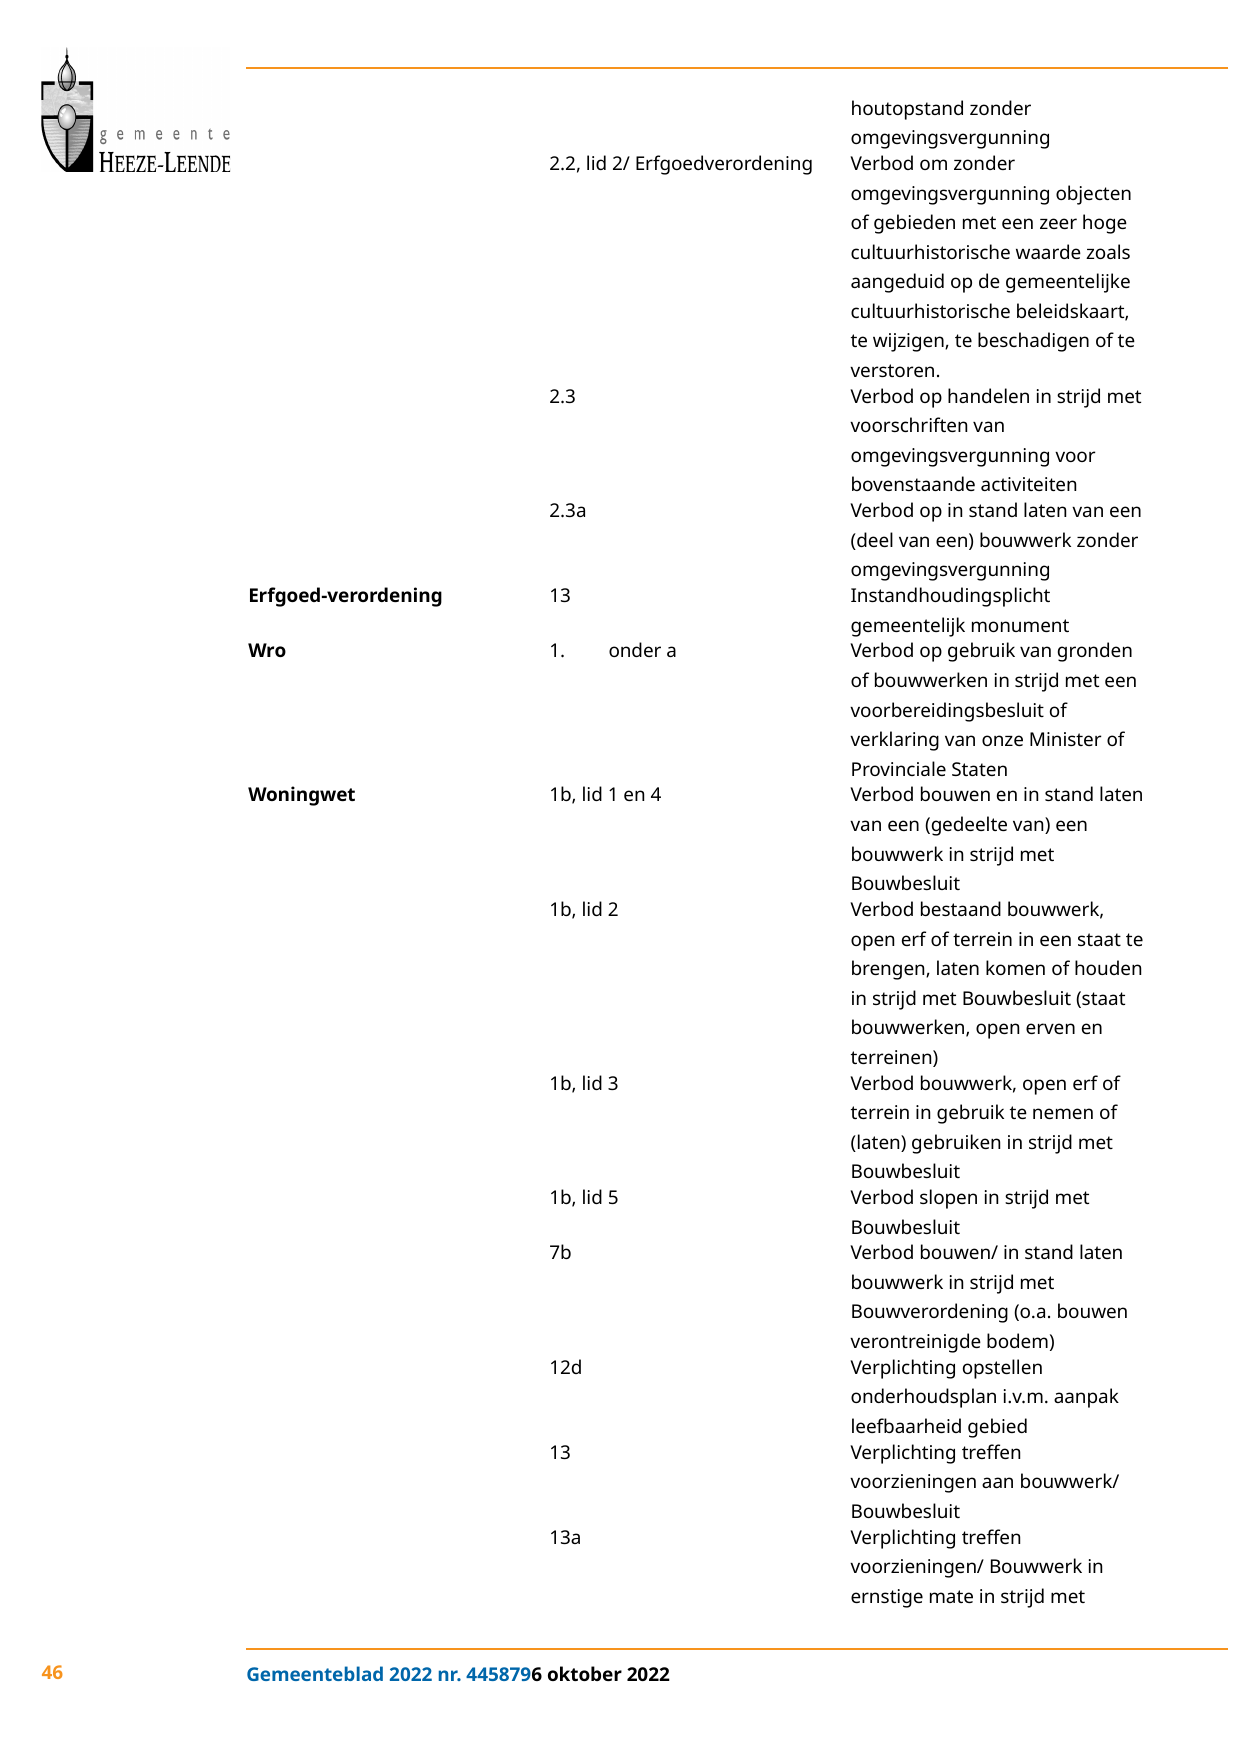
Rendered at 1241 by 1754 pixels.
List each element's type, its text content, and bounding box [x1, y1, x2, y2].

table_cell Verbod op gebruik van gronden of bouwwerken in strijd met een voorbereidingsbesluit of verklaring van onze Minister of Provinciale Staten [850, 638, 1152, 782]
table_cell [248, 1439, 549, 1524]
table_cell houtopstand zonder omgevingsvergunning [850, 95, 1152, 150]
table_cell [248, 896, 549, 1070]
table_cell [248, 95, 549, 150]
table_cell Verbod op in stand laten van een (deel van een) bouwwerk zonder omgevingsvergunning [850, 498, 1152, 582]
table_cell 1b, lid 3 [549, 1070, 850, 1184]
table_cell onder a [549, 638, 850, 782]
table_cell 13 [549, 582, 850, 638]
table_cell Verbod bestaand bouwwerk, open erf of terrein in een staat te brengen, laten komen of houden in strijd met Bouwbesluit (staat bouwwerken, open erven en terreinen) [850, 896, 1152, 1070]
table_cell 1b, lid 1 en 4 [549, 782, 850, 896]
table_cell Verplichting treffen voorzieningen aan bouwwerk/ Bouwbesluit [850, 1439, 1152, 1524]
table_cell [549, 95, 850, 150]
picture [41, 47, 231, 172]
table_cell Verbod slopen in strijd met Bouwbesluit [850, 1184, 1152, 1239]
table_cell 1b, lid 2 [549, 896, 850, 1070]
table_cell [248, 498, 549, 582]
table_cell Verbod op handelen in strijd met voorschriften van omgevingsvergunning voor bovenstaande activiteiten [850, 383, 1152, 497]
table_cell [248, 1184, 549, 1239]
table_cell Erfgoed-verordening [248, 582, 549, 638]
table_cell Verplichting opstellen onderhoudsplan i.v.m. aanpak leefbaarheid gebied [850, 1354, 1152, 1439]
table_cell [248, 1070, 549, 1184]
table_cell 2.2, lid 2/ Erfgoedverordening [549, 150, 850, 383]
table_cell [248, 1354, 549, 1439]
table_cell Verbod bouwwerk, open erf of terrein in gebruik te nemen of (laten) gebruiken in strijd met Bouwbesluit [850, 1070, 1152, 1184]
table_cell 7b [549, 1240, 850, 1354]
table_cell Woningwet [248, 782, 549, 896]
table_cell 13 [549, 1439, 850, 1524]
table_cell [248, 150, 549, 383]
table_cell 12d [549, 1354, 850, 1439]
table_cell 1b, lid 5 [549, 1184, 850, 1239]
table_cell Wro [248, 638, 549, 782]
table_cell Verbod bouwen/ in stand laten bouwwerk in strijd met Bouwverordening (o.a. bouwen verontreinigde bodem) [850, 1240, 1152, 1354]
table_cell 13a [549, 1524, 850, 1609]
table_cell 2.3a [549, 498, 850, 582]
table_cell Verplichting treffen voorzieningen/ Bouwwerk in ernstige mate in strijd met [850, 1524, 1152, 1609]
table_cell Verbod om zonder omgevingsvergunning objecten of gebieden met een zeer hoge cultuurhistorische waarde zoals aangeduid op de gemeentelijke cultuurhistorische beleidskaart, te wijzigen, te beschadigen of te verstoren. [850, 150, 1152, 383]
table_cell 2.3 [549, 383, 850, 497]
table_cell Instandhoudingsplicht gemeentelijk monument [850, 582, 1152, 638]
table_cell [248, 1524, 549, 1609]
table_cell Verbod bouwen en in stand laten van een (gedeelte van) een bouwwerk in strijd met Bouwbesluit [850, 782, 1152, 896]
table_cell [248, 383, 549, 497]
table_cell [248, 1240, 549, 1354]
